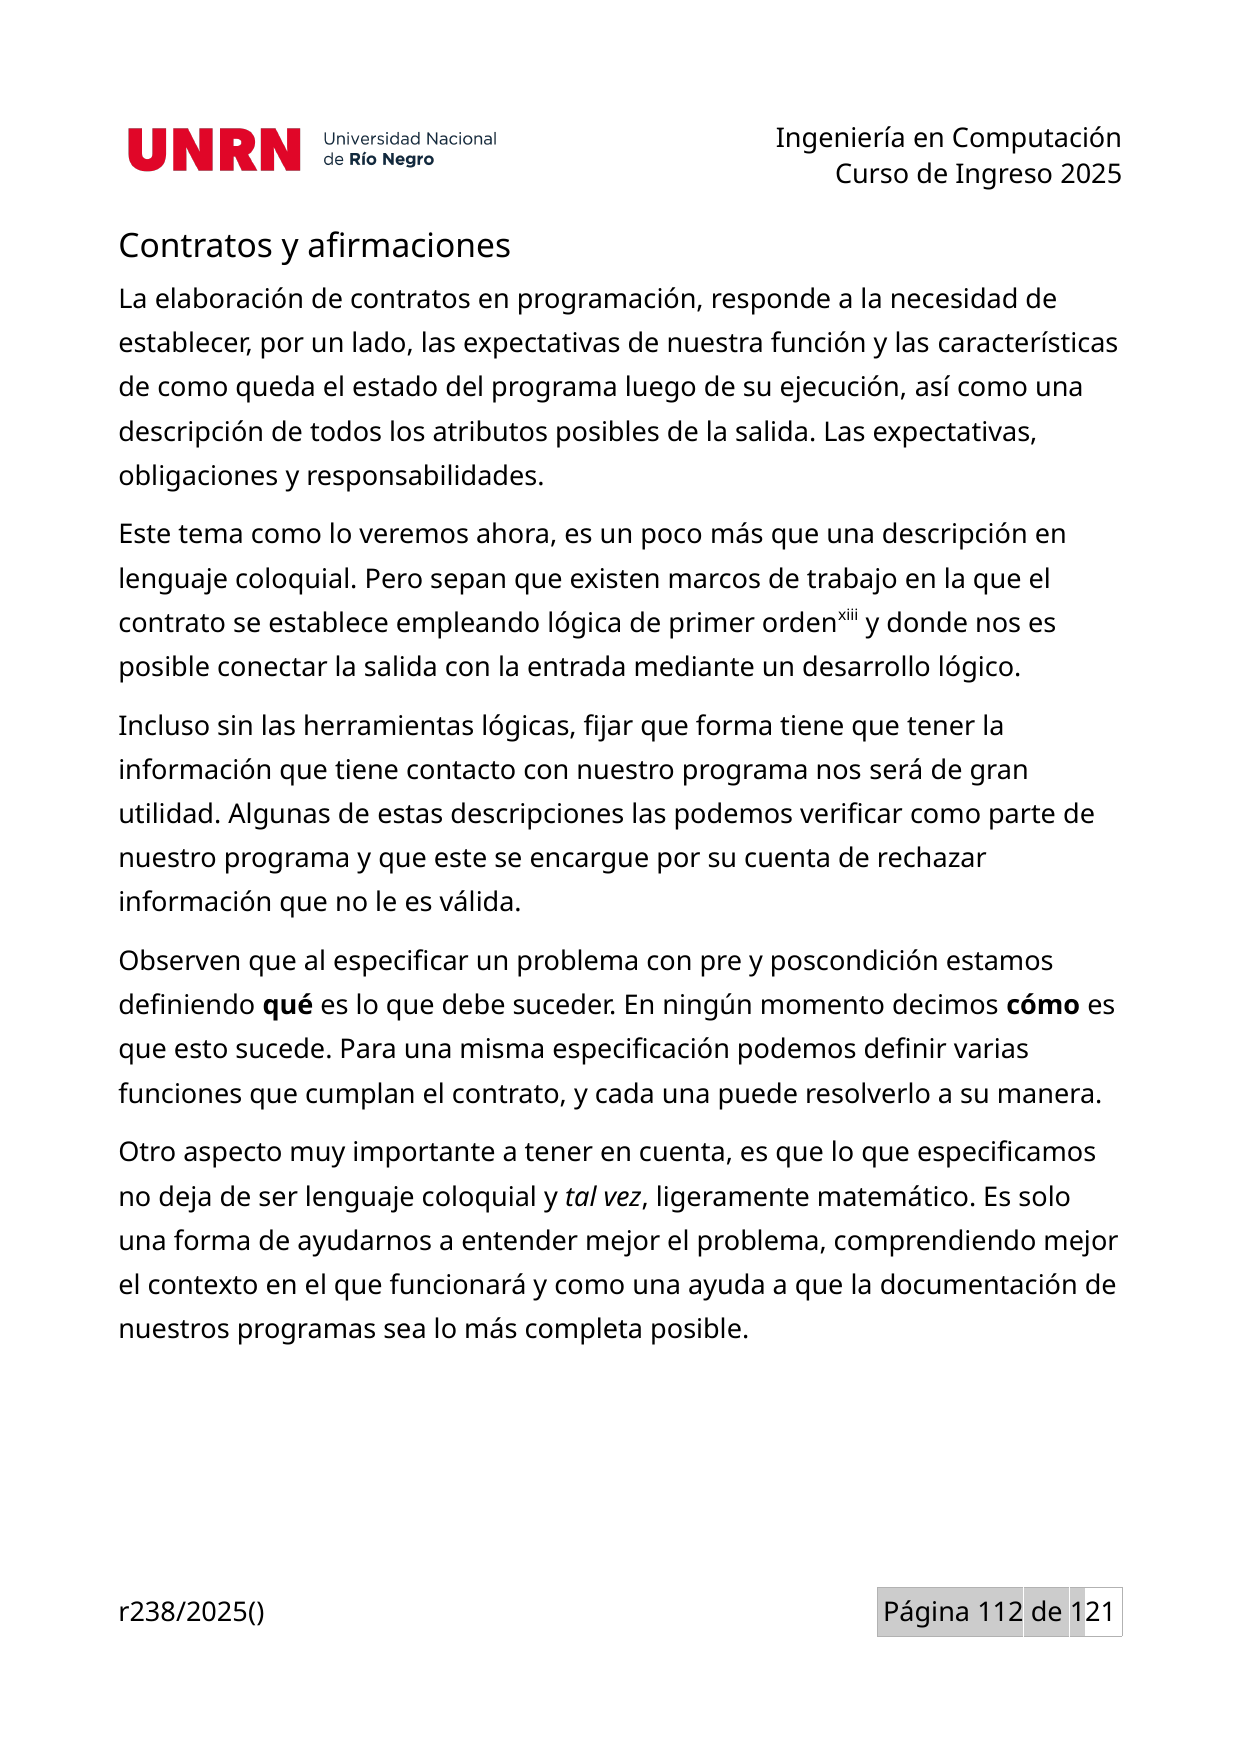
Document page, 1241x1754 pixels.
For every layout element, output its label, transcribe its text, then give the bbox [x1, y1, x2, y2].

text Incluso sin las herramientas lógicas, fijar que forma tiene que tener la información que tiene contacto con nuestro programa nos será de gran utilidad. Algunas de estas descripciones las podemos verificar como parte de nuestro programa y que este se encargue por su cuenta de rechazar información que no le es válida. [118, 706, 1122, 920]
text Este tema como lo veremos ahora, es un poco más que una descripción en lenguaje coloquial. Pero sepan que existen marcos de trabajo en la que el contrato se establece empleando lógica de primer orden y donde nos es posible conectar la salida con la entrada mediante un desarrollo lógico. [118, 515, 1122, 684]
text Observen que al especificar un problema con pre y poscondición estamos definiendo qué es lo que debe suceder. En ningún momento decimos cómo es que esto sucede. Para una misma especificación podemos definir varias funciones que cumplan el contrato, y cada una puede resolverlo a su manera. [118, 942, 1122, 1111]
text Otro aspecto muy importante a tener en cuenta, es que lo que especificamos no deja de ser lenguaje coloquial y tal vez, ligeramente matemático. Es solo una forma de ayudarnos a entender mejor el problema, comprendiendo mejor el contexto en el que funcionará y como una ayuda a que la documentación de nuestros programas sea lo más completa posible. [118, 1133, 1122, 1346]
text La elaboración de contratos en programación, responde a la necesidad de establecer, por un lado, las expectativas de nuestra función y las características de como queda el estado del programa luego de su ejecución, así como una descripción de todos los atributos posibles de la salida. Las expectativas, obligaciones y responsabilidades. [118, 279, 1122, 493]
picture [118, 118, 505, 180]
subtitle Contratos y afirmaciones [118, 221, 1122, 267]
